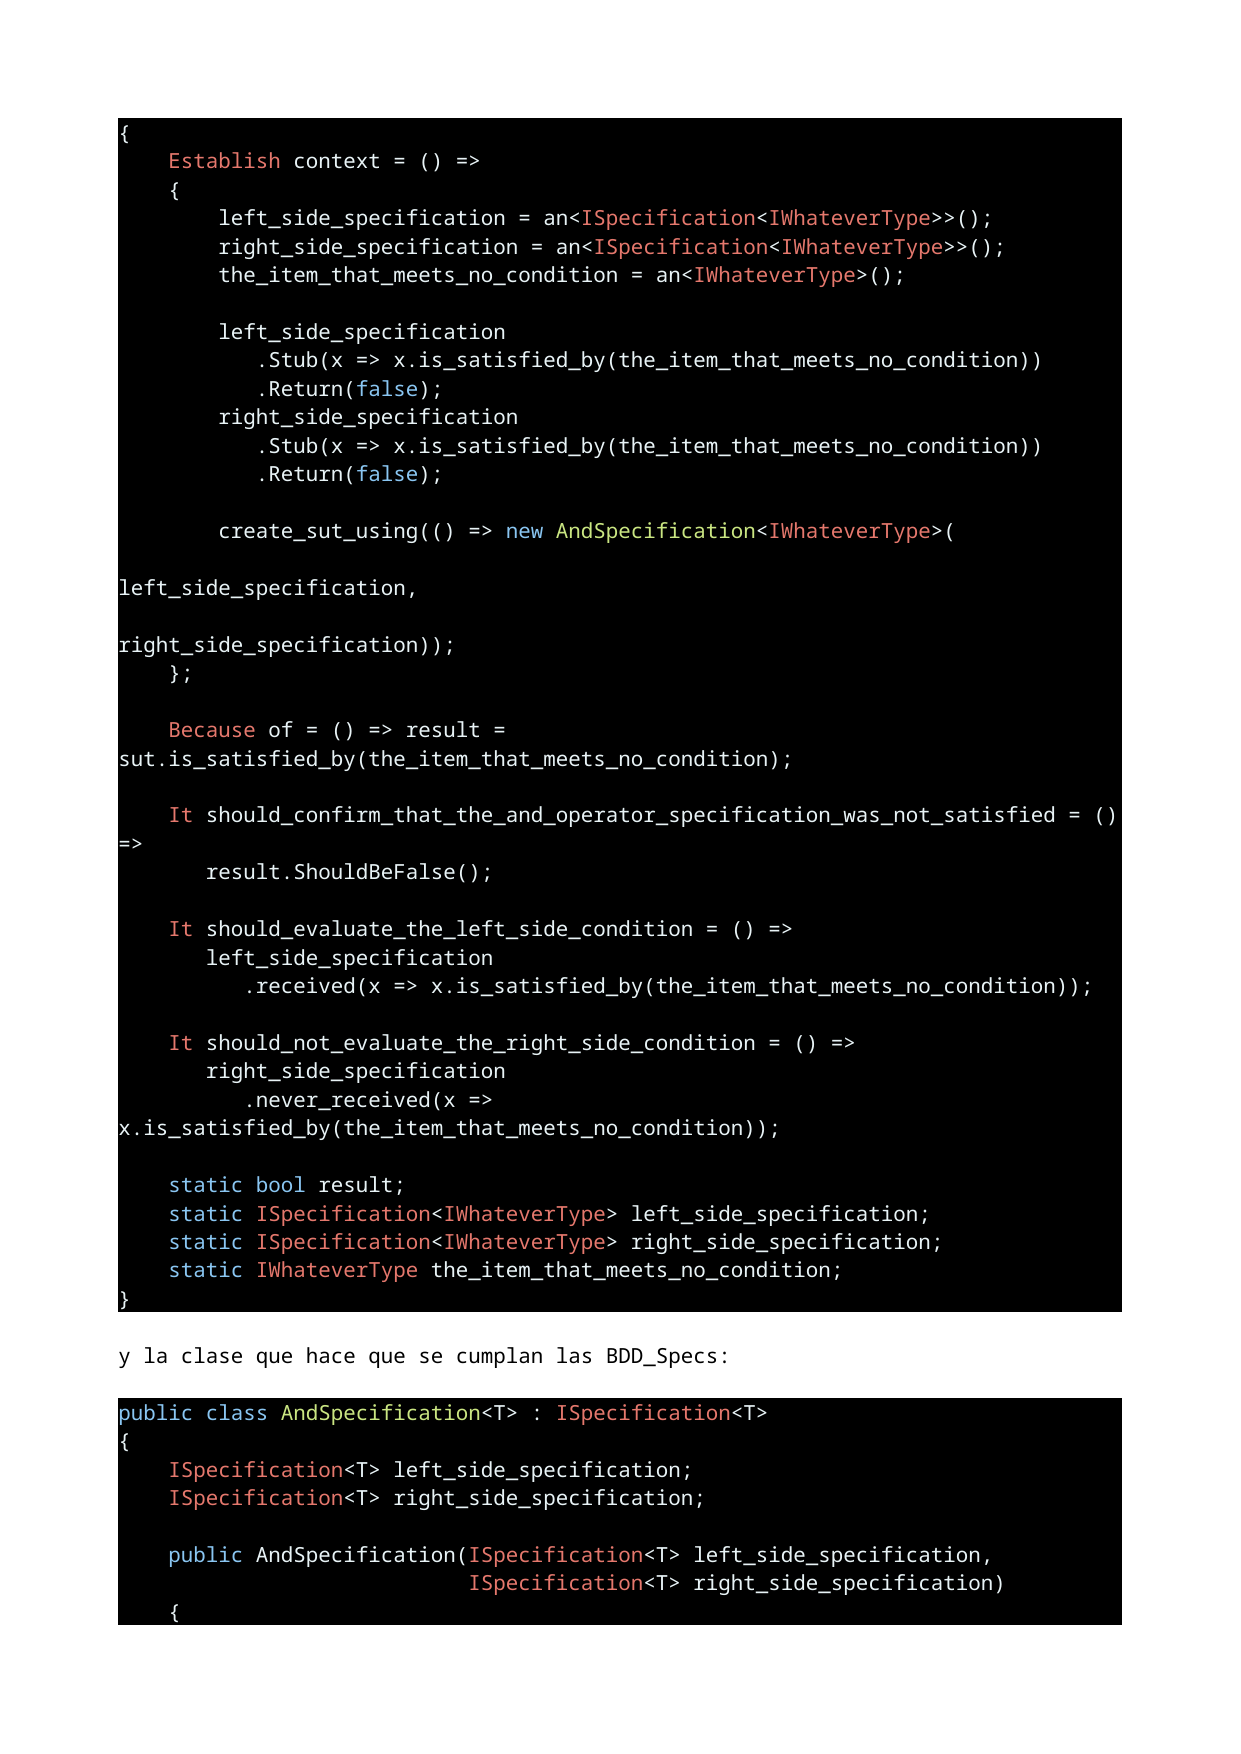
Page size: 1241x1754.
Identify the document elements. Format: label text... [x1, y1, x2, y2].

text left_side_specification = an<ISpecification<IWhateverType>>(); [118, 203, 1122, 232]
text the_item_that_meets_no_condition = an<IWhateverType>(); [118, 260, 1122, 289]
text } [118, 1284, 1122, 1312]
text public class AndSpecification<T> : ISpecification<T> [118, 1398, 1122, 1426]
text { [118, 175, 1122, 203]
text static bool result; [118, 1170, 1122, 1199]
text Because of = () => result = sut.is_satisfied_by(the_item_that_meets_no_condition); [118, 715, 1122, 772]
text It should_evaluate_the_left_side_condition = () => [118, 914, 1122, 943]
text right_side_specification [118, 402, 1122, 431]
text left_side_specification [118, 943, 1122, 971]
text It should_not_evaluate_the_right_side_condition = () => [118, 1028, 1122, 1057]
text create_sut_using(() => new AndSpecification<IWhateverType>( [118, 516, 1122, 545]
text .Return(false); [118, 459, 1122, 488]
text ISpecification<T> left_side_specification; [118, 1455, 1122, 1483]
text .Stub(x => x.is_satisfied_by(the_item_that_meets_no_condition)) [118, 346, 1122, 374]
text }; [118, 658, 1122, 687]
text .Stub(x => x.is_satisfied_by(the_item_that_meets_no_condition)) [118, 431, 1122, 459]
text static ISpecification<IWhateverType> right_side_specification; [118, 1227, 1122, 1256]
text static ISpecification<IWhateverType> left_side_specification; [118, 1199, 1122, 1227]
text { [118, 1426, 1122, 1455]
text public AndSpecification(ISpecification<T> left_side_specification, [118, 1540, 1122, 1568]
text left_side_specification, [118, 545, 1122, 602]
text ISpecification<T> right_side_specification; [118, 1483, 1122, 1512]
text y la clase que hace que se cumplan las BDD_Specs: [118, 1341, 1122, 1369]
text It should_confirm_that_the_and_operator_specification_was_not_satisfied = () => [118, 801, 1122, 857]
text right_side_specification = an<ISpecification<IWhateverType>>(); [118, 232, 1122, 260]
text Establish context = () => [118, 147, 1122, 175]
text right_side_specification)); [118, 602, 1122, 658]
text result.ShouldBeFalse(); [118, 857, 1122, 886]
text left_side_specification [118, 317, 1122, 346]
text .received(x => x.is_satisfied_by(the_item_that_meets_no_condition)); [118, 971, 1122, 1000]
text { [118, 118, 1122, 147]
text { [118, 1597, 1122, 1625]
text static IWhateverType the_item_that_meets_no_condition; [118, 1256, 1122, 1284]
text .Return(false); [118, 374, 1122, 402]
text right_side_specification [118, 1057, 1122, 1085]
text ISpecification<T> right_side_specification) [118, 1568, 1122, 1597]
text .never_received(x => x.is_satisfied_by(the_item_that_meets_no_condition)); [118, 1085, 1122, 1142]
